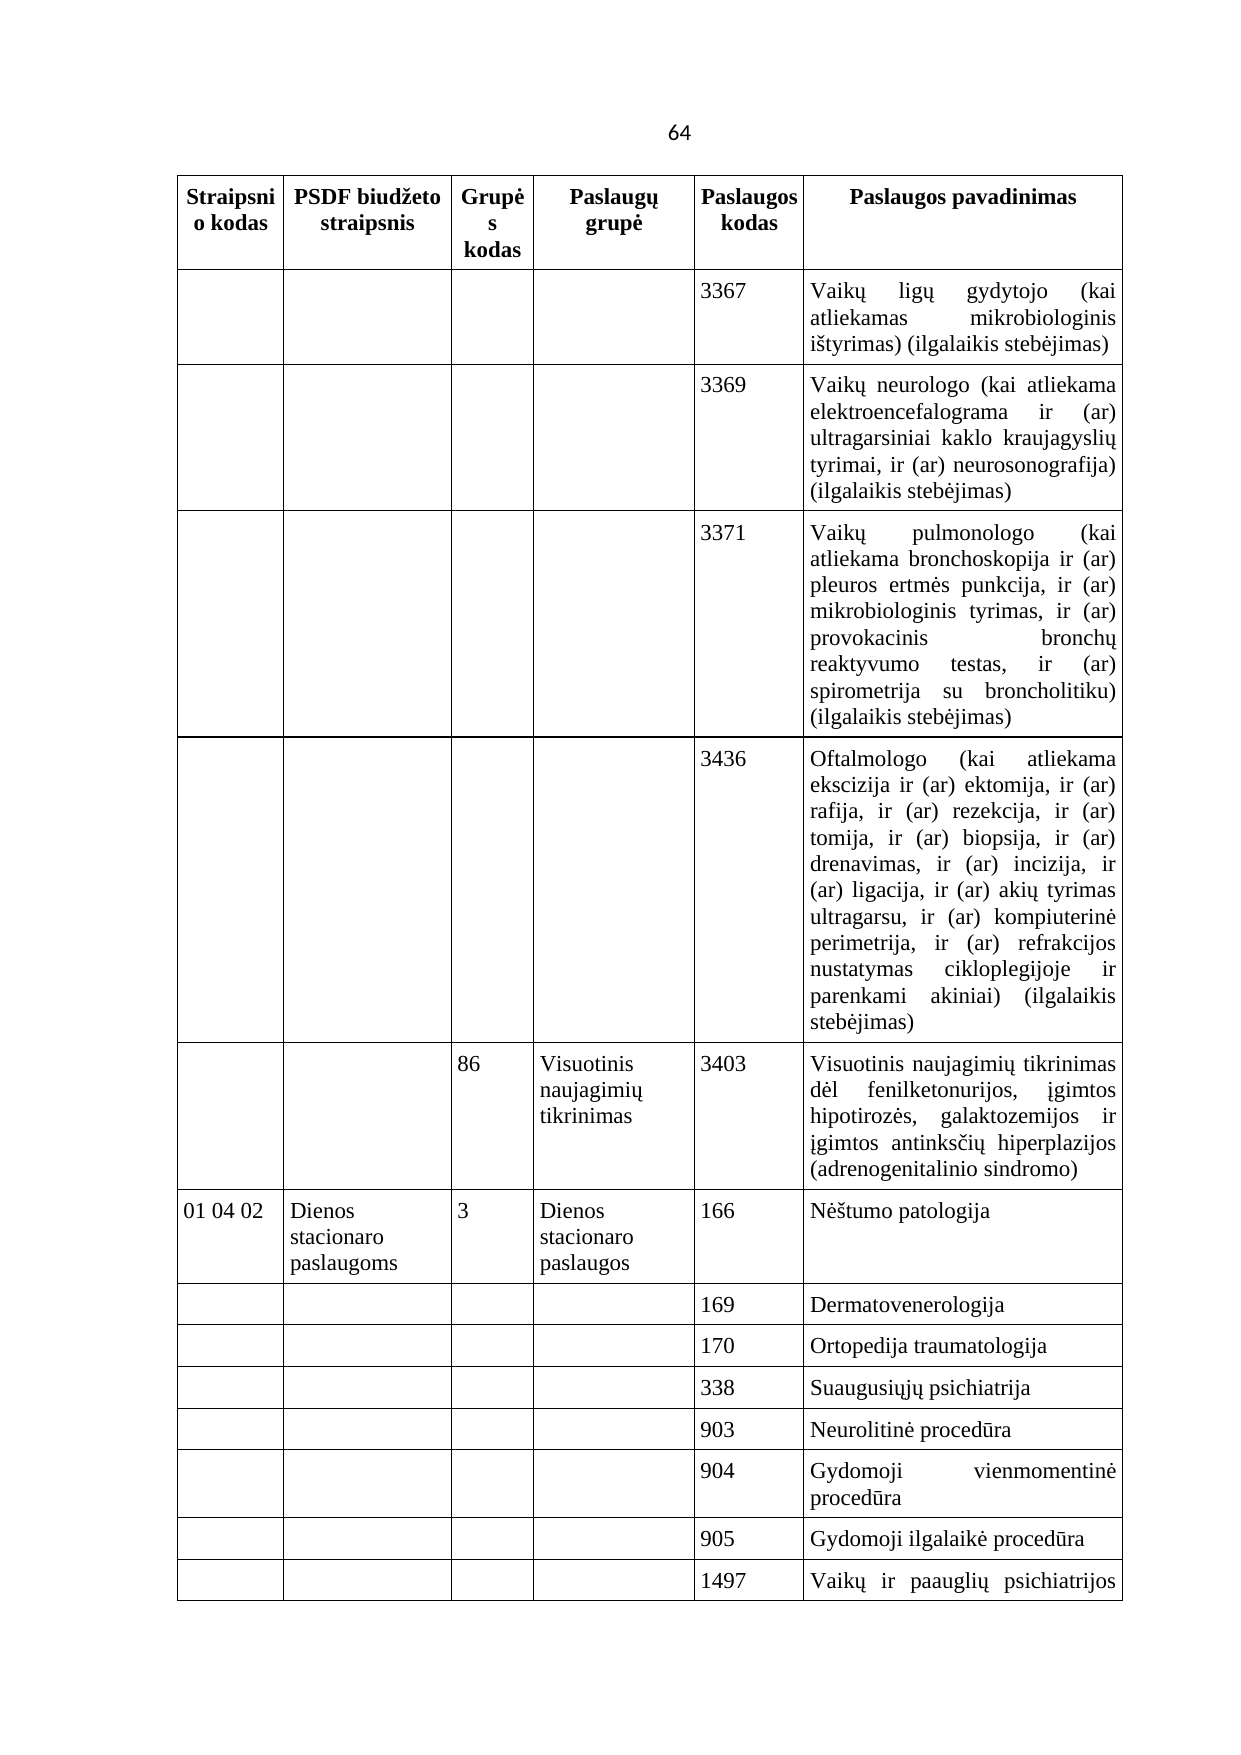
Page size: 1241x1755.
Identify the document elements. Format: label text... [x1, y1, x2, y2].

table_cell [284, 1284, 451, 1324]
table_cell Suaugusiųjų psichiatrija [804, 1367, 1122, 1407]
table_cell [284, 365, 451, 510]
table_cell [178, 1518, 283, 1558]
table_cell Neurolitinė procedūra [804, 1409, 1122, 1449]
table_cell Gydomoji vienmomentinė procedūra [804, 1450, 1122, 1517]
table_cell 86 [452, 1043, 533, 1188]
table_cell Dienos stacionaro paslaugoms [284, 1190, 451, 1283]
table_cell [284, 270, 451, 363]
table_cell [452, 365, 533, 510]
table_cell Visuotinis naujagimių tikrinimas dėl fenilketonurijos, įgimtos hipotirozės, galaktozemijos ir įgimtos antinksčių hiperplazijos (adrenogenitalinio sindromo) [804, 1043, 1122, 1188]
table_cell [534, 365, 694, 510]
table_cell Visuotinis naujagimių tikrinimas [534, 1043, 694, 1188]
table_cell 169 [695, 1284, 803, 1324]
table_cell Vaikų ligų gydytojo (kai atliekamas mikrobiologinis ištyrimas) (ilgalaikis stebėjimas) [804, 270, 1122, 363]
table_cell [284, 1325, 451, 1366]
table_cell [178, 1325, 283, 1366]
table_cell [284, 1367, 451, 1407]
table_cell Nėštumo patologija [804, 1190, 1122, 1283]
table_cell [534, 1367, 694, 1407]
table_cell [178, 1560, 283, 1600]
table_cell [178, 365, 283, 510]
table_cell Dermatovenerologija [804, 1284, 1122, 1324]
table_cell [284, 1560, 451, 1600]
table_cell [284, 738, 451, 1042]
table_cell Vaikų pulmonologo (kai atliekama bronchoskopija ir (ar) pleuros ertmės punkcija, ir (ar) mikrobiologinis tyrimas, ir (ar) provokacinis bronchų reaktyvumo testas, ir (ar) spirometrija su broncholitiku) (ilgalaikis stebėjimas) [804, 511, 1122, 736]
table_cell [452, 511, 533, 736]
table_cell [284, 1450, 451, 1517]
table_cell Ortopedija traumatologija [804, 1325, 1122, 1366]
table_cell Oftalmologo (kai atliekama ekscizija ir (ar) ektomija, ir (ar) rafija, ir (ar) rezekcija, ir (ar) tomija, ir (ar) biopsija, ir (ar) drenavimas, ir (ar) incizija, ir (ar) ligacija, ir (ar) akių tyrimas ultragarsu, ir (ar) kompiuterinė perimetrija, ir (ar) refrakcijos nustatymas cikloplegijoje ir parenkami akiniai) (ilgalaikis stebėjimas) [804, 738, 1122, 1042]
table_cell [452, 1284, 533, 1324]
table_cell 3371 [695, 511, 803, 736]
table_cell [452, 1325, 533, 1366]
table_cell [452, 738, 533, 1042]
table_cell [178, 511, 283, 736]
table_cell 170 [695, 1325, 803, 1366]
table_cell 904 [695, 1450, 803, 1517]
table_cell [452, 1560, 533, 1600]
table_cell [284, 1043, 451, 1188]
table_cell [284, 1409, 451, 1449]
table_cell [452, 1518, 533, 1558]
table_header Grupės kodas [452, 176, 533, 269]
table_cell 3403 [695, 1043, 803, 1188]
table_cell [534, 1409, 694, 1449]
table_header Paslaugos kodas [695, 176, 803, 269]
table_cell Vaikų ir paauglių psichiatrijos [804, 1560, 1122, 1600]
table_cell 3369 [695, 365, 803, 510]
table_cell [178, 1450, 283, 1517]
table_cell 3436 [695, 738, 803, 1042]
table_cell [534, 1450, 694, 1517]
table_cell [534, 270, 694, 363]
table_cell [452, 1367, 533, 1407]
table_cell [178, 1043, 283, 1188]
table_cell 166 [695, 1190, 803, 1283]
table_cell [534, 511, 694, 736]
table_cell Gydomoji ilgalaikė procedūra [804, 1518, 1122, 1558]
table_cell 903 [695, 1409, 803, 1449]
table_cell 905 [695, 1518, 803, 1558]
table_cell 01 04 02 [178, 1190, 283, 1283]
table_cell [284, 511, 451, 736]
table_header Paslaugų grupė [534, 176, 694, 269]
table_cell [452, 270, 533, 363]
table_cell [534, 738, 694, 1042]
table_cell [534, 1284, 694, 1324]
table_cell [534, 1325, 694, 1366]
table_cell [178, 1367, 283, 1407]
table_cell 3367 [695, 270, 803, 363]
table_cell [534, 1518, 694, 1558]
table_header PSDF biudžeto straipsnis [284, 176, 451, 269]
table_header Paslaugos pavadinimas [804, 176, 1122, 269]
table_header Straipsnio kodas [178, 176, 283, 269]
table_cell 3 [452, 1190, 533, 1283]
table_cell [452, 1450, 533, 1517]
table_cell 1497 [695, 1560, 803, 1600]
table_cell [178, 738, 283, 1042]
table_cell [178, 1409, 283, 1449]
table_cell [178, 1284, 283, 1324]
table_cell [534, 1560, 694, 1600]
table_cell 338 [695, 1367, 803, 1407]
table_cell [284, 1518, 451, 1558]
table_cell [178, 270, 283, 363]
table_cell Vaikų neurologo (kai atliekama elektroencefalograma ir (ar) ultragarsiniai kaklo kraujagyslių tyrimai, ir (ar) neurosonografija) (ilgalaikis stebėjimas) [804, 365, 1122, 510]
table_cell [452, 1409, 533, 1449]
table_cell Dienos stacionaro paslaugos [534, 1190, 694, 1283]
